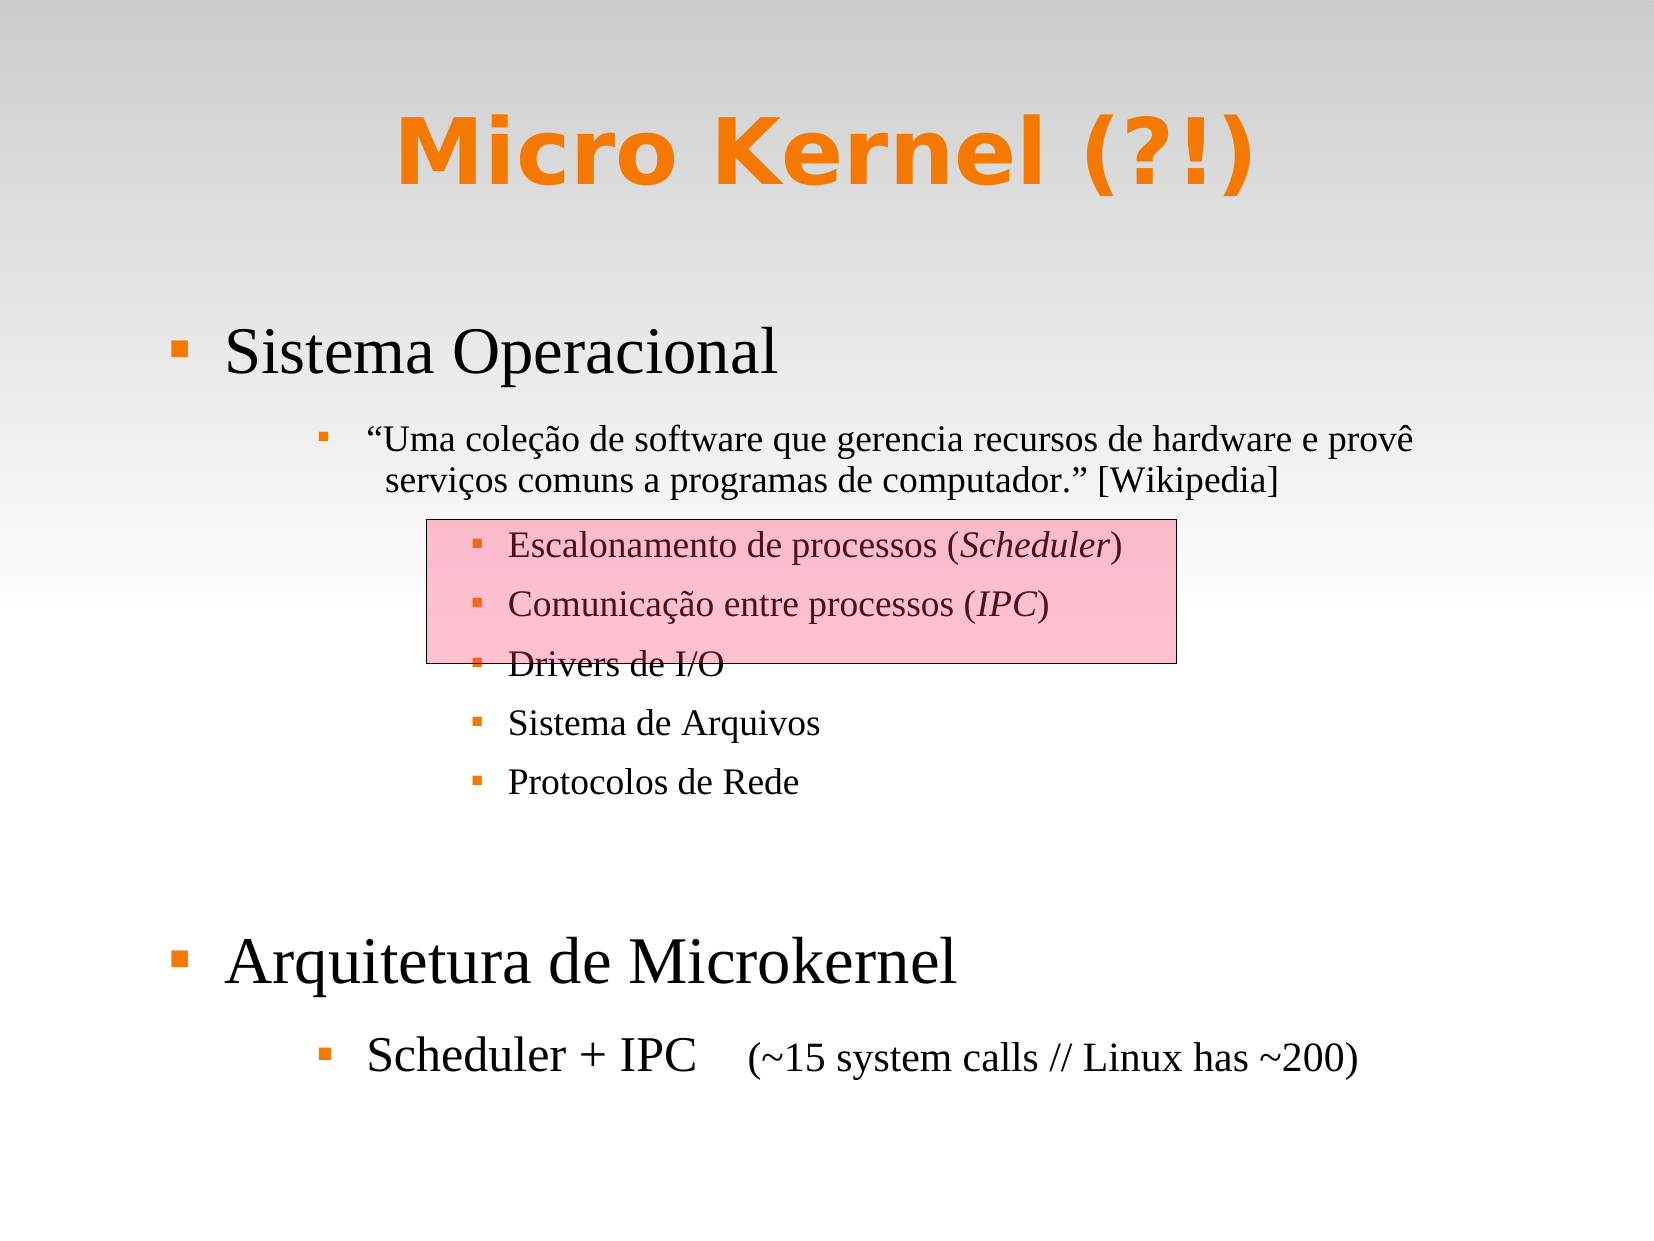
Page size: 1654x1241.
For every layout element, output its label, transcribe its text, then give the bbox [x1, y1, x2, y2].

list Sistema Operacional “Uma coleção de software que gerencia recursos de hardware e provê serviços comuns a programas de computador.” [Wikipedia] Escalonamento de processos (Scheduler) Comunicação entre processos (IPC) Drivers de I/O Sistema de Arquivos Protocolos de Rede Arquitetura de Microkernel Scheduler + IPC (~15 system calls // Linux has ~200) [82, 313, 1538, 1136]
text_box [426, 519, 1177, 664]
title Micro Kernel (?!) [82, 49, 1571, 257]
